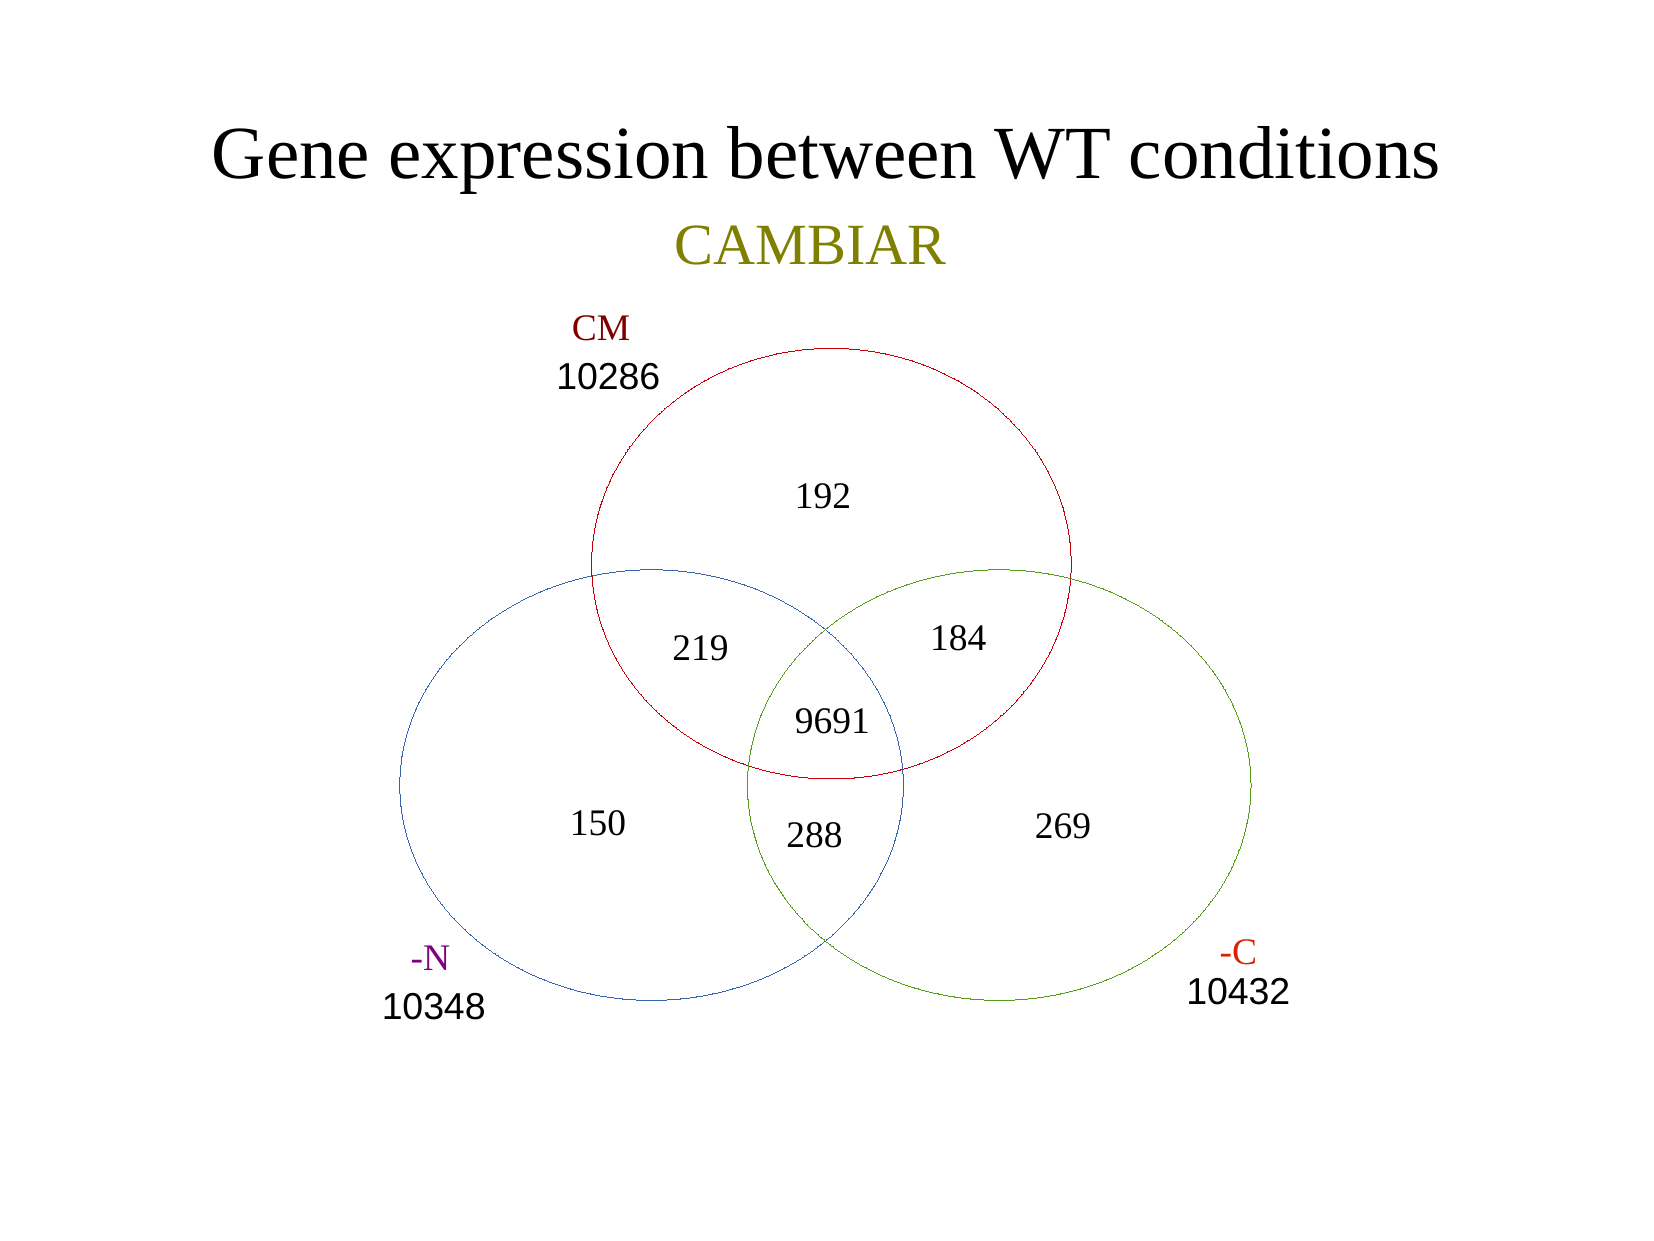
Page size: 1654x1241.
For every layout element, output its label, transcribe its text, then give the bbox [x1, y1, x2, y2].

text_box 10348 [315, 978, 501, 1036]
text_box 10286 [510, 348, 676, 406]
text_box CAMBIAR [660, 205, 962, 286]
title Gene expression between WT conditions [82, 49, 1571, 257]
text_box 219 [657, 619, 796, 676]
text_box -N [395, 930, 466, 978]
text_box [399, 348, 1252, 1001]
text_box 269 [1020, 798, 1141, 856]
text_box CM [557, 300, 691, 357]
text_box 150 [555, 795, 676, 852]
text_box 192 [780, 468, 886, 526]
text_box 184 [915, 609, 1051, 666]
text_box 288 [771, 806, 931, 863]
text_box 9691 [780, 693, 916, 750]
text_box -C [1204, 923, 1274, 963]
text_box 10432 [1153, 963, 1306, 1021]
